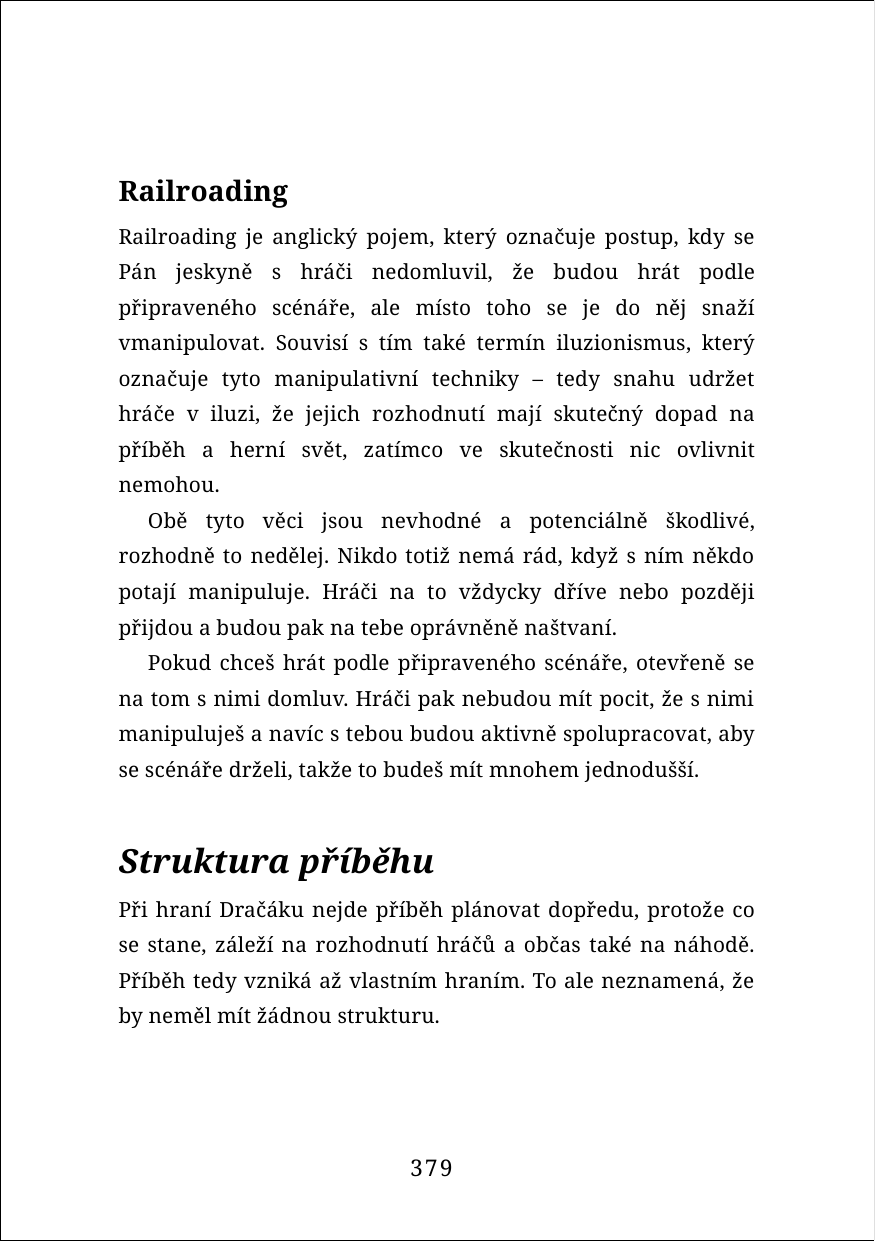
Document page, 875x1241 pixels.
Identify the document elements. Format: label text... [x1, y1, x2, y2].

subtitle Struktura příběhu [118, 837, 756, 883]
subtitle Railroading [118, 172, 756, 210]
text Railroading je anglický pojem, který označuje postup, kdy se Pán jeskyně s hráči nedomluvil, že budou hrát podle připraveného scénáře, ale místo toho se je do něj snaží vmanipulovat. Souvisí s tím také termín iluzionismus, který označuje tyto manipulativní techniky – tedy snahu udržet hráče v iluzi, že jejich rozhodnutí mají skutečný dopad na příběh a herní svět, zatímco ve skutečnosti nic ovlivnit nemohou. Obě tyto věci jsou nevhodné a potenciálně škodlivé, rozhodně to nedělej. Nikdo totiž nemá rád, když s ním někdo potají manipuluje. Hráči na to vždycky dříve nebo později přijdou a budou pak na tebe oprávněně naštvaní. Pokud chceš hrát podle připraveného scénáře, otevřeně se na tom s nimi domluv. Hráči pak nebudou mít pocit, že s nimi manipuluješ a navíc s tebou budou aktivně spolupracovat, aby se scénáře drželi, takže to budeš mít mnohem jednodušší. [118, 222, 756, 783]
text Při hraní Dračáku nejde příběh plánovat dopředu, protože co se stane, záleží na rozhodnutí hráčů a občas také na náhodě. Příběh tedy vzniká až vlastním hraním. To ale neznamená, že by neměl mít žádnou strukturu. [118, 895, 756, 1030]
